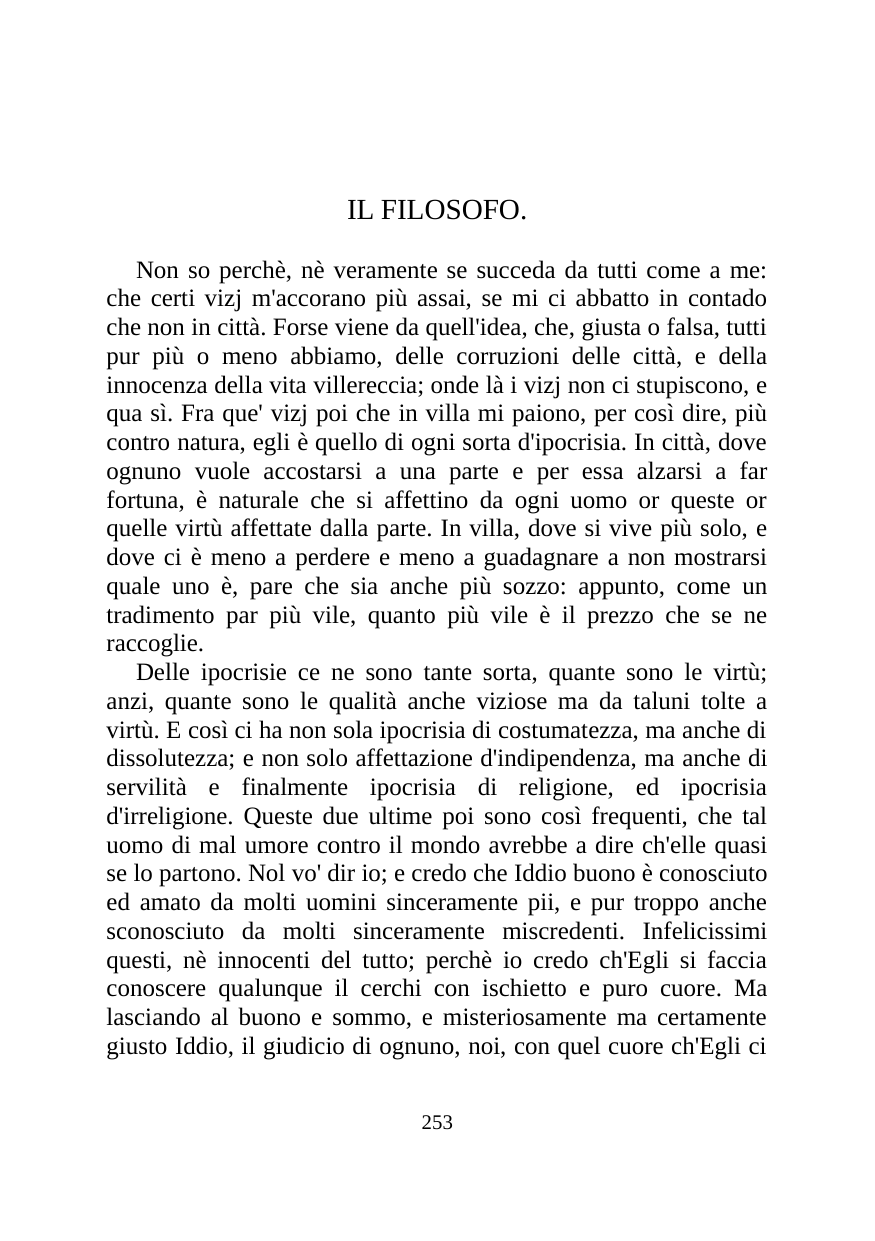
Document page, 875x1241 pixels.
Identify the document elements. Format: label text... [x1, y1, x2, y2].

text IL FILOSOFO. [106, 192, 768, 226]
text Delle ipocrisie ce ne sono tante sorta, quante sono le virtù; anzi, quante sono le qualità anche viziose ma da taluni tolte a virtù. E così ci ha non sola ipocrisia di costumatezza, ma anche di dissolutezza; e non solo affettazione d'indipendenza, ma anche di servilità e finalmente ipocrisia di religione, ed ipocrisia d'irreligione. Queste due ultime poi sono così frequenti, che tal uomo di mal umore contro il mondo avrebbe a dire ch'elle quasi se lo partono. Nol vo' dir io; e credo che Iddio buono è conosciuto ed amato da molti uomini sinceramente pii, e pur troppo anche sconosciuto da molti sinceramente miscredenti. Infelicissimi questi, nè innocenti del tutto; perchè io credo ch'Egli si faccia conoscere qualunque il cerchi con ischietto e puro cuore. Ma lasciando al buono e sommo, e misteriosamente ma certamente giusto Iddio, il giudicio di ognuno, noi, con quel cuore ch'Egli ci [106, 657, 768, 1060]
text Non so perchè, nè veramente se succeda da tutti come a me: che certi vizj m'accorano più assai, se mi ci abbatto in contado che non in città. Forse viene da quell'idea, che, giusta o falsa, tutti pur più o meno abbiamo, delle corruzioni delle città, e della innocenza della vita villereccia; onde là i vizj non ci stupiscono, e qua sì. Fra que' vizj poi che in villa mi paiono, per così dire, più contro natura, egli è quello di ogni sorta d'ipocrisia. In città, dove ognuno vuole accostarsi a una parte e per essa alzarsi a far fortuna, è naturale che si affettino da ogni uomo or queste or quelle virtù affettate dalla parte. In villa, dove si vive più solo, e dove ci è meno a perdere e meno a guadagnare a non mostrarsi quale uno è, pare che sia anche più sozzo: appunto, come un tradimento par più vile, quanto più vile è il prezzo che se ne raccoglie. [106, 255, 768, 657]
